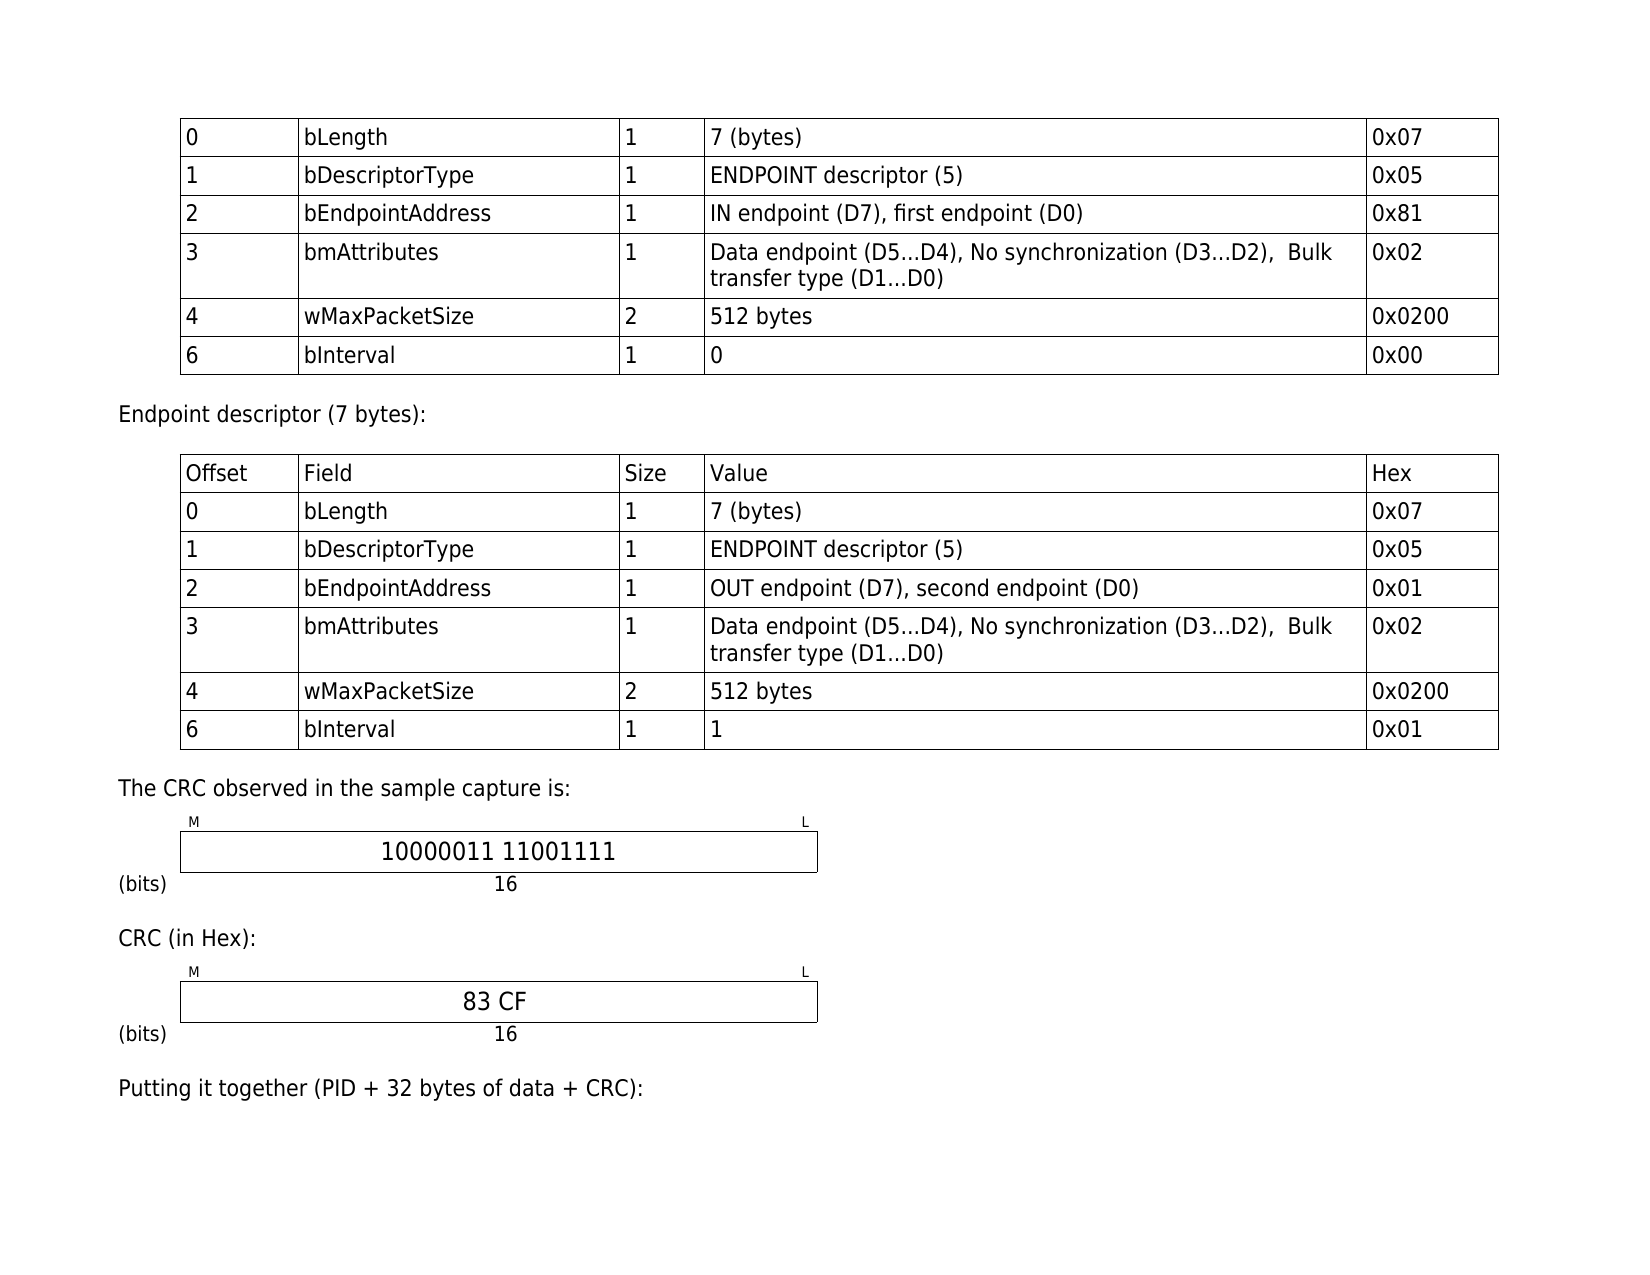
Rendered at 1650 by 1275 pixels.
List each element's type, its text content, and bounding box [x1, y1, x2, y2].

table_cell 3 [181, 234, 298, 298]
table_cell 4 [181, 673, 298, 710]
table_cell 0x07 [1367, 493, 1498, 531]
table_cell 1 [705, 711, 1366, 748]
table_cell 1 [620, 608, 704, 672]
table_cell bEndpointAddress [299, 196, 619, 233]
table_cell wMaxPacketSize [299, 673, 619, 710]
table_cell 0 [181, 493, 298, 531]
table_cell bLength [299, 493, 619, 531]
table_cell ENDPOINT descriptor (5) [705, 157, 1366, 194]
table_cell 4 [181, 299, 298, 336]
text M L [118, 952, 1532, 981]
table_cell 1 [181, 532, 298, 569]
table_cell 0x0200 [1367, 673, 1498, 710]
table_cell 0x0200 [1367, 299, 1498, 336]
table_cell 512 bytes [705, 299, 1366, 336]
table_cell wMaxPacketSize [299, 299, 619, 336]
table_cell 0x01 [1367, 711, 1498, 748]
table_cell 2 [620, 673, 704, 710]
table_header Value [705, 455, 1366, 492]
table_cell 1 [620, 196, 704, 233]
table_cell 2 [620, 299, 704, 336]
table_cell 0x00 [1367, 337, 1498, 374]
text M L [118, 802, 1532, 831]
table_cell 1 [620, 532, 704, 569]
text (bits) 16 [118, 872, 1532, 896]
table_cell 0x81 [1367, 196, 1498, 233]
table_cell OUT endpoint (D7), second endpoint (D0) [705, 570, 1366, 607]
table_cell bInterval [299, 337, 619, 374]
table_cell ENDPOINT descriptor (5) [705, 532, 1366, 569]
text (bits) 16 [118, 1022, 1532, 1046]
text Endpoint descriptor (7 bytes): [118, 401, 1532, 428]
table_cell 1 [620, 157, 704, 194]
table_cell 1 [620, 493, 704, 531]
table_cell 512 bytes [705, 673, 1366, 710]
table_cell Data endpoint (D5...D4), No synchronization (D3...D2), Bulk transfer type (D1...D0) [705, 234, 1366, 298]
table_cell 1 [620, 234, 704, 298]
table_cell 2 [181, 196, 298, 233]
table_cell 1 [620, 337, 704, 374]
table_cell 7 (bytes) [705, 493, 1366, 531]
table_cell 0x02 [1367, 234, 1498, 298]
table_header 83 CF [181, 982, 817, 1022]
table_cell 0x01 [1367, 570, 1498, 607]
table_cell bmAttributes [299, 234, 619, 298]
table_header Field [299, 455, 619, 492]
table_cell 0x05 [1367, 157, 1498, 194]
table_cell 3 [181, 608, 298, 672]
table_header Offset [181, 455, 298, 492]
table_cell bDescriptorType [299, 532, 619, 569]
table_cell 0x02 [1367, 608, 1498, 672]
table_cell IN endpoint (D7), first endpoint (D0) [705, 196, 1366, 233]
table_header Size [620, 455, 704, 492]
table_header Hex [1367, 455, 1498, 492]
table_cell 1 [620, 570, 704, 607]
table_cell 1 [620, 119, 704, 156]
table_cell 0 [181, 119, 298, 156]
table_cell 2 [181, 570, 298, 607]
table_cell bmAttributes [299, 608, 619, 672]
table_cell 6 [181, 337, 298, 374]
table_cell Data endpoint (D5...D4), No synchronization (D3...D2), Bulk transfer type (D1...D0) [705, 608, 1366, 672]
table_cell bDescriptorType [299, 157, 619, 194]
text Putting it together (PID + 32 bytes of data + CRC): [118, 1076, 1532, 1102]
table_cell 6 [181, 711, 298, 748]
table_cell 0 [705, 337, 1366, 374]
table_cell 1 [620, 711, 704, 748]
table_header 10000011 11001111 [181, 832, 817, 872]
table_cell 1 [181, 157, 298, 194]
table_cell bLength [299, 119, 619, 156]
table_cell 7 (bytes) [705, 119, 1366, 156]
table_cell bInterval [299, 711, 619, 748]
text CRC (in Hex): [118, 925, 1532, 952]
text The CRC observed in the sample capture is: [118, 775, 1532, 802]
table_cell 0x05 [1367, 532, 1498, 569]
table_cell 0x07 [1367, 119, 1498, 156]
table_cell bEndpointAddress [299, 570, 619, 607]
